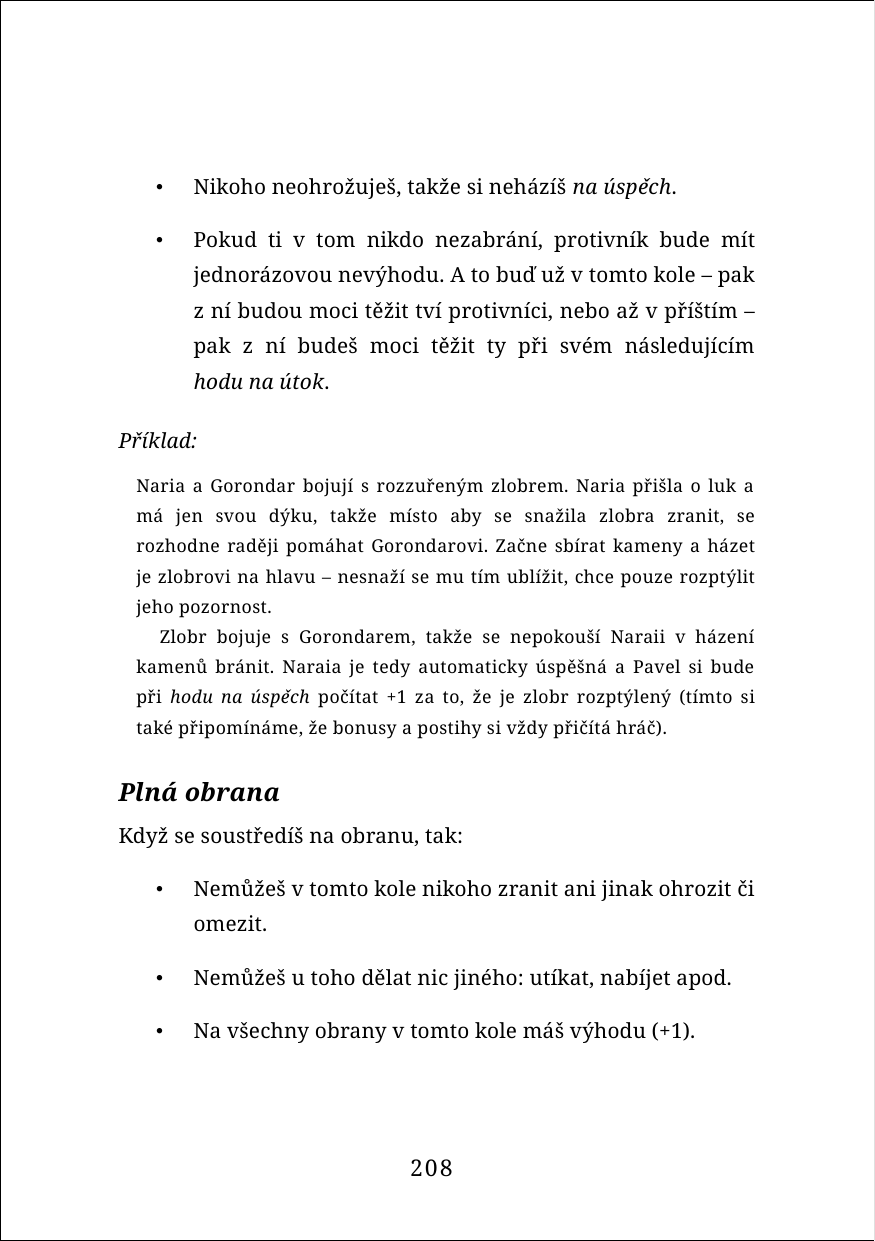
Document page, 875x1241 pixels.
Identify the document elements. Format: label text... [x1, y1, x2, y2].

list Nikoho neohrožuješ, takže si neházíš na úspěch. [156, 172, 756, 200]
list Pokud ti v tom nikdo nezabrání, protivník bude mít jednorázovou nevýhodu. A to buď už v tomto kole – pak z ní budou moci těžit tví protivníci, nebo až v příštím – pak z ní budeš moci těžit ty při svém následujícím hodu na útok. [156, 225, 756, 396]
text Když se soustředíš na obranu, tak: [118, 821, 756, 849]
list Na všechny obrany v tomto kole máš výhodu (+1). [156, 1016, 756, 1044]
text Naria a Gorondar bojují s rozzuřeným zlobrem. Naria přišla o luk a má jen svou dýku, takže místo aby se snažila zlobra zranit, se rozhodne raději pomáhat Gorondarovi. Začne sbírat kameny a házet je zlobrovi na hlavu – nesnaží se mu tím ublížit, chce pouze rozptýlit jeho pozornost. Zlobr bojuje s Gorondarem, takže se nepokouší Naraii v házení kamenů bránit. Naraia je tedy automaticky úspěšná a Pavel si bude při hodu na úspěch počítat +1 za to, že je zlobr rozptýlený (tímto si také připomínáme, že bonusy a postihy si vždy přičítá hráč). [136, 473, 756, 739]
list Nemůžeš v tomto kole nikoho zranit ani jinak ohrozit či omezit. [156, 874, 756, 938]
list Nemůžeš u toho dělat nic jiného: utíkat, nabíjet apod. [156, 963, 756, 991]
subtitle Plná obrana [118, 775, 756, 809]
text Příklad: [118, 426, 756, 455]
